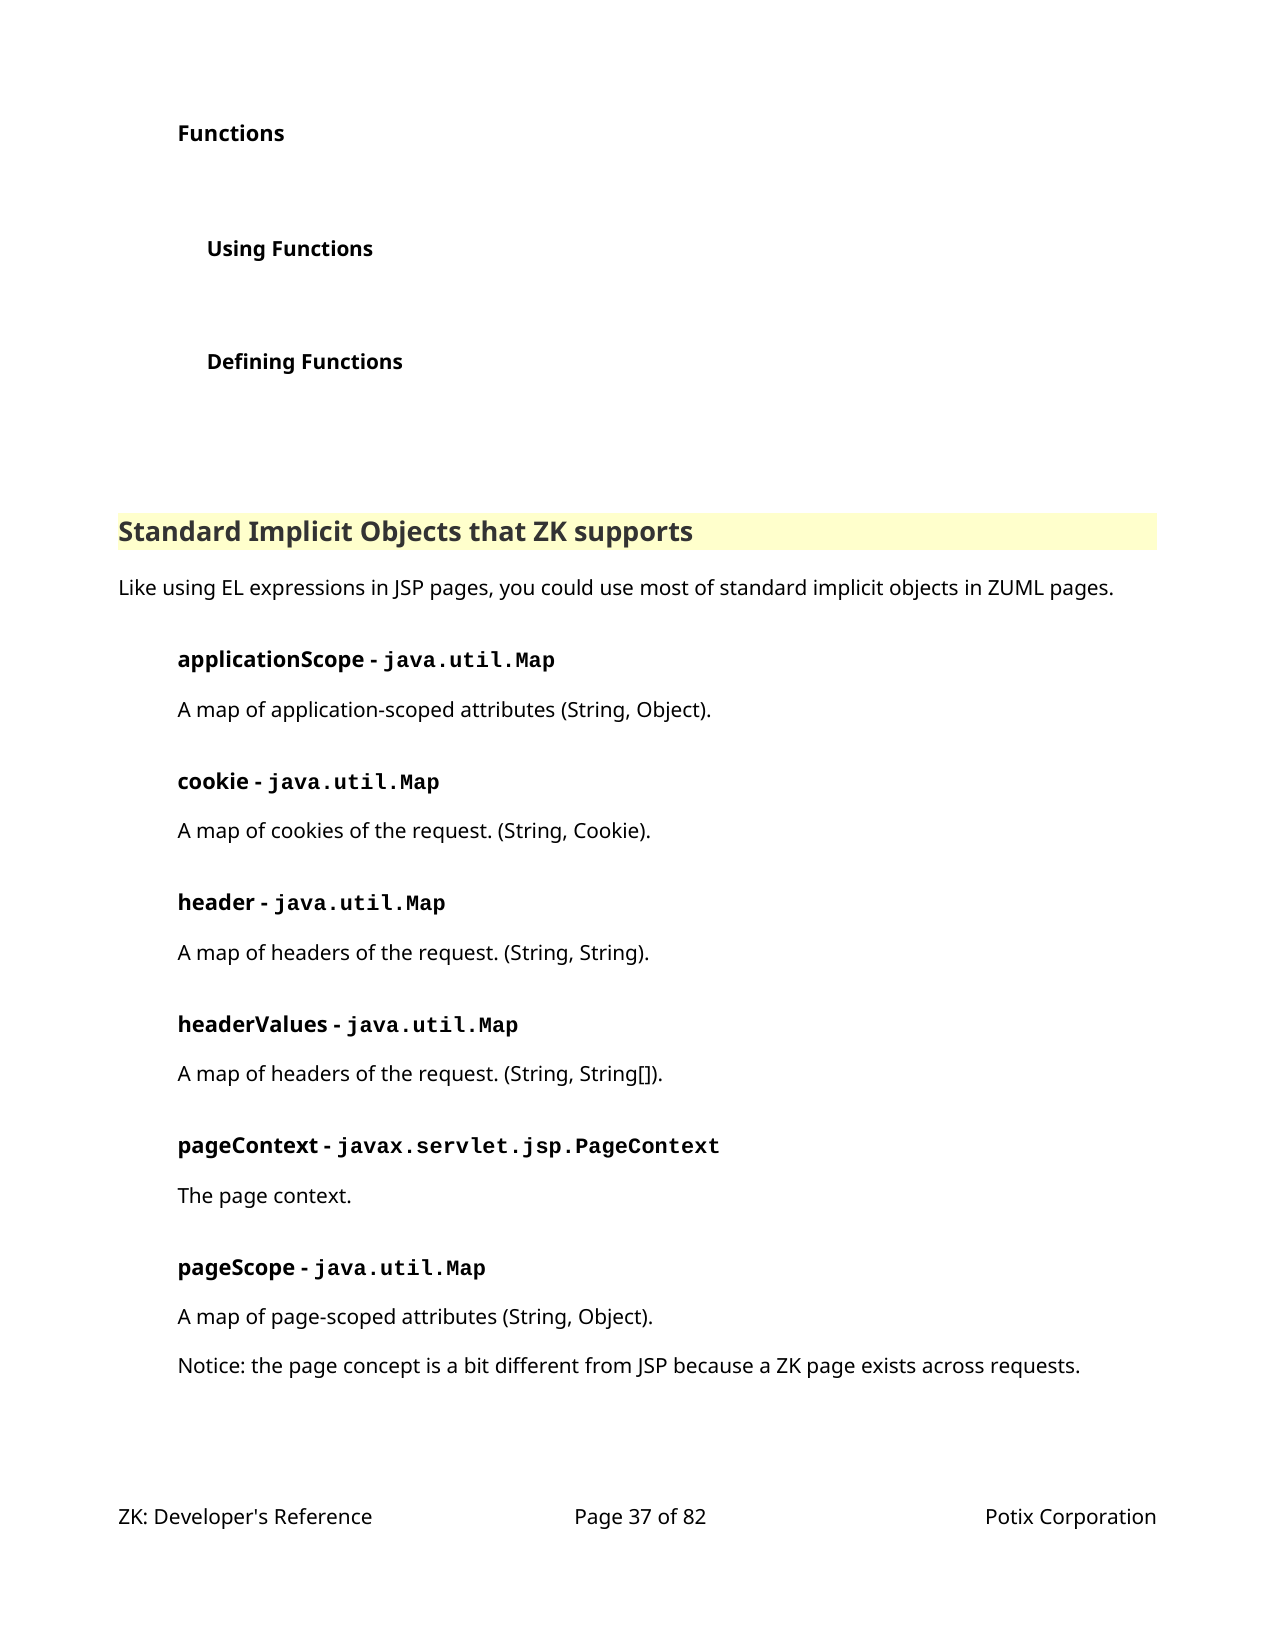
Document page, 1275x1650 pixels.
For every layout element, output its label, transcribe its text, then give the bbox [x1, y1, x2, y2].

subtitle pageContext - javax.servlet.jsp.PageContext [177, 1130, 1157, 1160]
text The page context. [177, 1181, 1157, 1209]
subtitle applicationScope - java.util.Map [177, 644, 1157, 674]
text A map of cookies of the request. (String, Cookie). [177, 816, 1157, 844]
subtitle Functions [177, 118, 1157, 148]
subtitle pageScope - java.util.Map [177, 1251, 1157, 1282]
text A map of headers of the request. (String, String). [177, 938, 1157, 966]
subtitle Defining Functions [207, 347, 1157, 376]
text A map of page-scoped attributes (String, Object). [177, 1302, 1157, 1330]
text A map of application-scoped attributes (String, Object). [177, 695, 1157, 723]
subtitle Using Functions [207, 234, 1157, 262]
text Notice: the page concept is a bit different from JSP because a ZK page exists across requests. [177, 1351, 1157, 1379]
subtitle headerValues - java.util.Map [177, 1008, 1157, 1039]
text A map of headers of the request. (String, String[]). [177, 1059, 1157, 1087]
text Like using EL expressions in JSP pages, you could use most of standard implicit objects in ZUML pages. [118, 573, 1157, 602]
subtitle cookie - java.util.Map [177, 766, 1157, 796]
subtitle header - java.util.Map [177, 887, 1157, 917]
subtitle Standard Implicit Objects that ZK supports [118, 513, 1157, 550]
